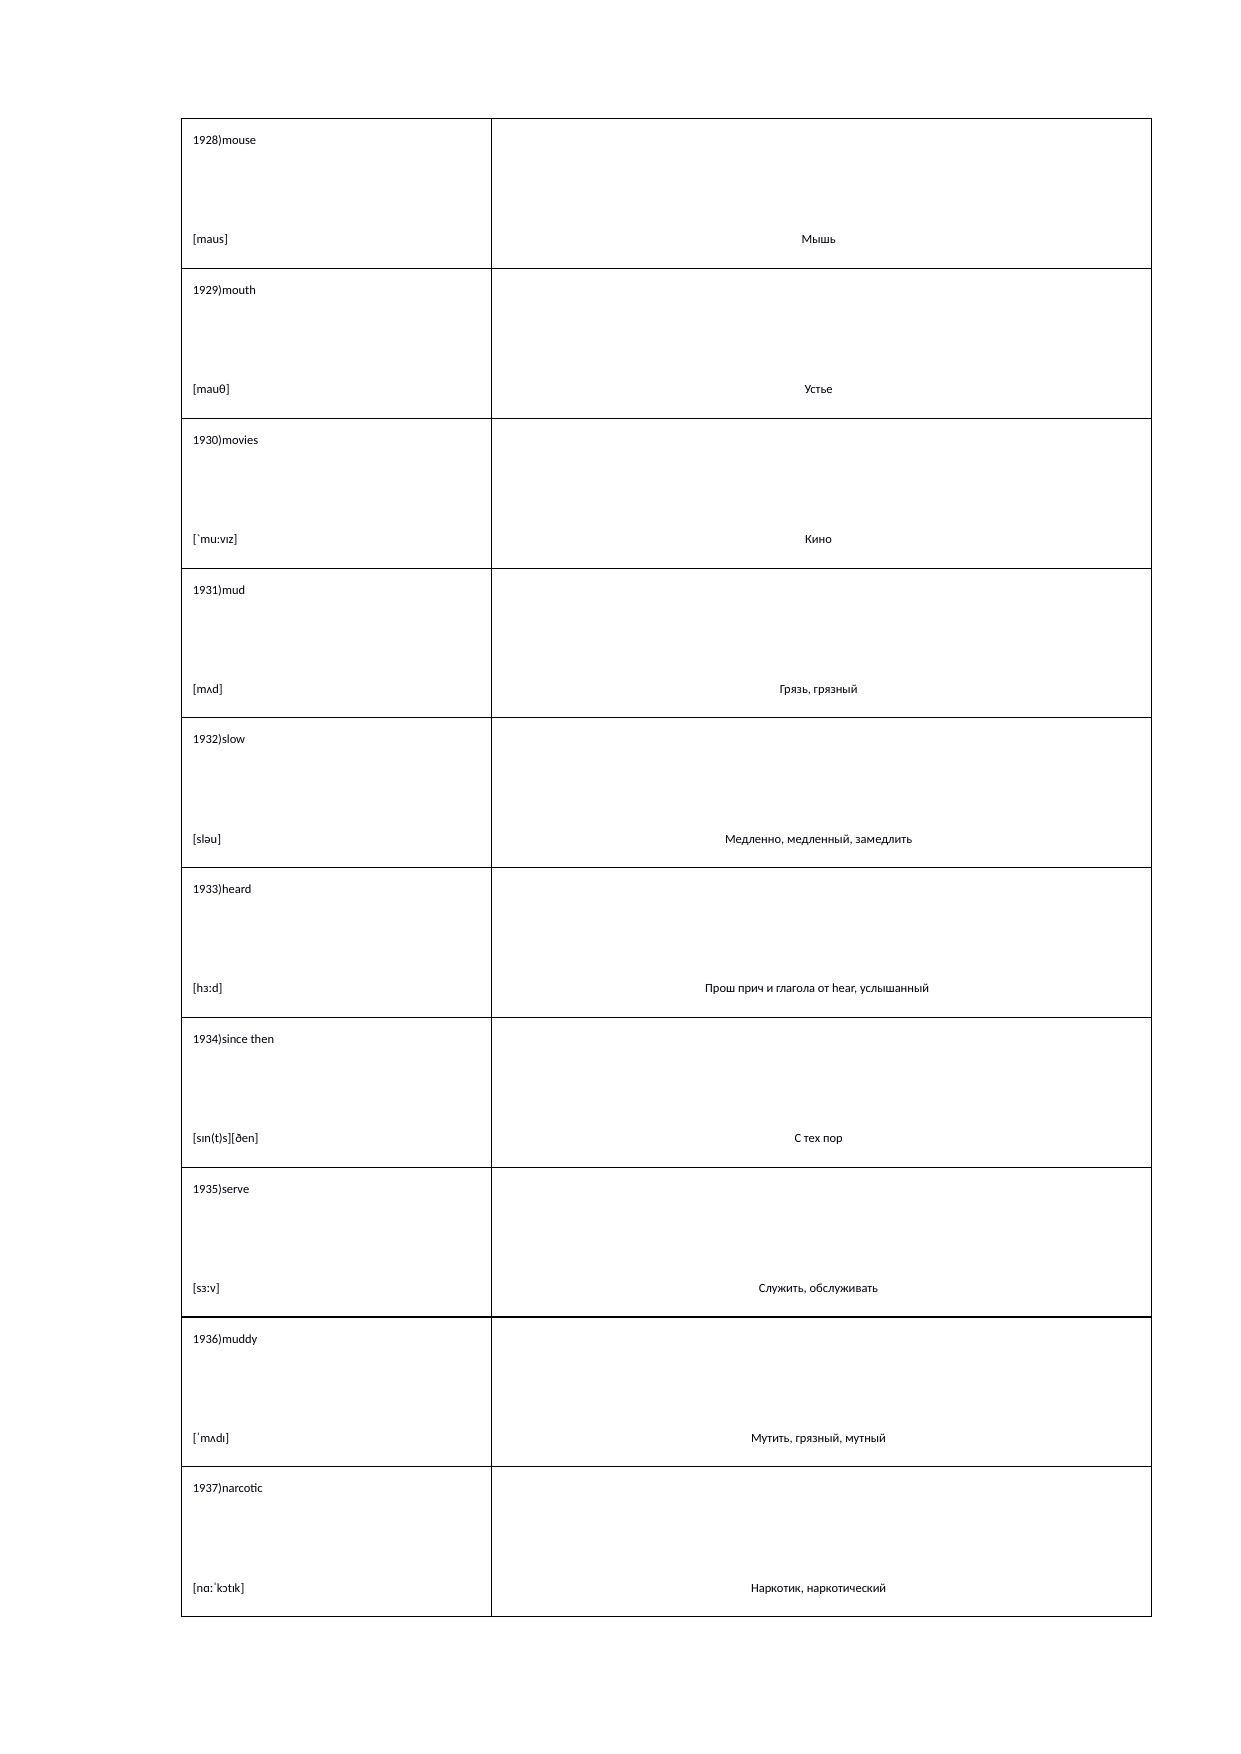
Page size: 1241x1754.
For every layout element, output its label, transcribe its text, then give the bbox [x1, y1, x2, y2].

table_cell Медленно, медленный, замедлить [492, 718, 1151, 867]
table_cell Мутить, грязный, мутный [492, 1318, 1151, 1466]
table_cell 1929)mouth [mauθ] [182, 269, 491, 418]
table_cell Грязь, грязный [492, 569, 1151, 717]
table_cell 1932)slow [sləu] [182, 718, 491, 867]
table_cell 1931)mud [mʌd] [182, 569, 491, 717]
table_cell 1930)movies [`mu:vız] [182, 419, 491, 567]
table_cell Мышь [492, 119, 1151, 268]
table_cell 1933)heard [hɜːd] [182, 868, 491, 1017]
table_cell Прош прич и глагола от hear, услышанный [492, 868, 1151, 1017]
table_cell 1935)serve [sɜːv] [182, 1168, 491, 1316]
table_cell 1936)muddy [ˈmʌdɪ] [182, 1318, 491, 1466]
table_cell Устье [492, 269, 1151, 418]
table_cell 1934)since then [sɪn(t)s][ðen] [182, 1018, 491, 1167]
table_cell 1928)mouse [maus] [182, 119, 491, 268]
table_cell С тех пор [492, 1018, 1151, 1167]
table_cell Кино [492, 419, 1151, 567]
table_cell Наркотик, наркотический [492, 1467, 1151, 1616]
table_cell 1937)narcotic [nɑːˈkɔtɪk] [182, 1467, 491, 1616]
table_cell Служить, обслуживать [492, 1168, 1151, 1316]
